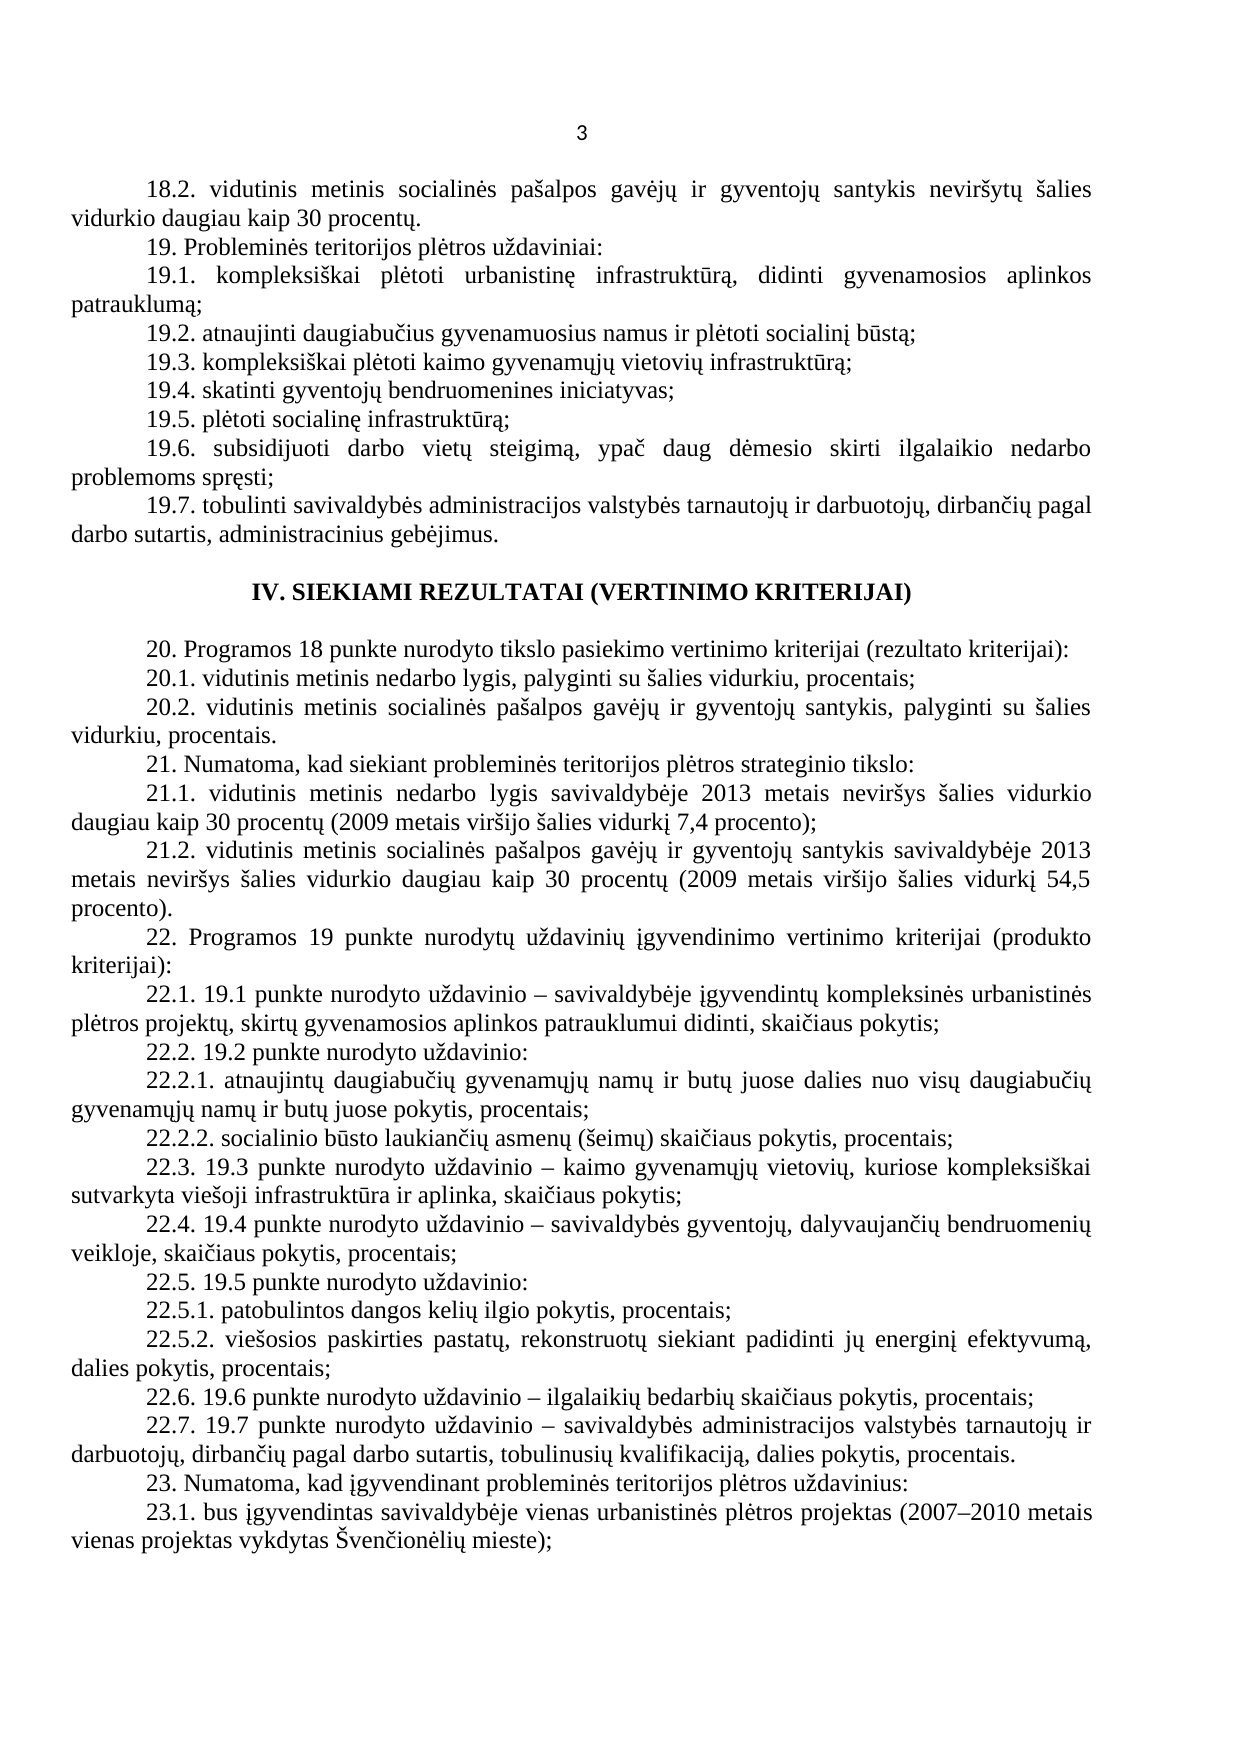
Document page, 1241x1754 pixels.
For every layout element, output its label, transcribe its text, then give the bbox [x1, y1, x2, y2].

text 21. Numatoma, kad siekiant probleminės teritorijos plėtros strateginio tikslo: [71, 749, 1092, 778]
text 22.2. 19.2 punkte nurodyto uždavinio: [71, 1037, 1092, 1065]
text 22.3. 19.3 punkte nurodyto uždavinio – kaimo gyvenamųjų vietovių, kuriose kompleksiškai sutvarkyta viešoji infrastruktūra ir aplinka, skaičiaus pokytis; [71, 1152, 1092, 1209]
text 22.4. 19.4 punkte nurodyto uždavinio – savivaldybės gyventojų, dalyvaujančių bendruomenių veikloje, skaičiaus pokytis, procentais; [71, 1209, 1092, 1267]
text 21.2. vidutinis metinis socialinės pašalpos gavėjų ir gyventojų santykis savivaldybėje 2013 metais neviršys šalies vidurkio daugiau kaip 30 procentų (2009 metais viršijo šalies vidurkį 54,5 procento). [71, 835, 1092, 922]
text 22.6. 19.6 punkte nurodyto uždavinio – ilgalaikių bedarbių skaičiaus pokytis, procentais; [71, 1382, 1092, 1410]
text 22.5. 19.5 punkte nurodyto uždavinio: [71, 1267, 1092, 1295]
text 22. Programos 19 punkte nurodytų uždavinių įgyvendinimo vertinimo kriterijai (produkto kriterijai): [71, 922, 1092, 979]
text 19.6. subsidijuoti darbo vietų steigimą, ypač daug dėmesio skirti ilgalaikio nedarbo problemoms spręsti; [71, 433, 1092, 490]
text 19.3. kompleksiškai plėtoti kaimo gyvenamųjų vietovių infrastruktūrą; [71, 347, 1092, 375]
text 20.2. vidutinis metinis socialinės pašalpos gavėjų ir gyventojų santykis, palyginti su šalies vidurkiu, procentais. [71, 692, 1092, 749]
text 23.1. bus įgyvendintas savivaldybėje vienas urbanistinės plėtros projektas (2007–2010 metais vienas projektas vykdytas Švenčionėlių mieste); [71, 1497, 1092, 1554]
text 22.5.2. viešosios paskirties pastatų, rekonstruotų siekiant padidinti jų energinį efektyvumą, dalies pokytis, procentais; [71, 1324, 1092, 1382]
text 18.2. vidutinis metinis socialinės pašalpos gavėjų ir gyventojų santykis neviršytų šalies vidurkio daugiau kaip 30 procentų. [71, 174, 1092, 232]
text 19.2. atnaujinti daugiabučius gyvenamuosius namus ir plėtoti socialinį būstą; [71, 318, 1092, 347]
text 19.4. skatinti gyventojų bendruomenines iniciatyvas; [71, 375, 1092, 404]
text 23. Numatoma, kad įgyvendinant probleminės teritorijos plėtros uždavinius: [71, 1468, 1092, 1497]
text 22.5.1. patobulintos dangos kelių ilgio pokytis, procentais; [71, 1295, 1092, 1324]
text 22.2.1. atnaujintų daugiabučių gyvenamųjų namų ir butų juose dalies nuo visų daugiabučių gyvenamųjų namų ir butų juose pokytis, procentais; [71, 1065, 1092, 1123]
text 19.7. tobulinti savivaldybės administracijos valstybės tarnautojų ir darbuotojų, dirbančių pagal darbo sutartis, administracinius gebėjimus. [71, 490, 1092, 548]
text 20. Programos 18 punkte nurodyto tikslo pasiekimo vertinimo kriterijai (rezultato kriterijai): [71, 634, 1092, 663]
text 20.1. vidutinis metinis nedarbo lygis, palyginti su šalies vidurkiu, procentais; [71, 663, 1092, 692]
text 22.7. 19.7 punkte nurodyto uždavinio – savivaldybės administracijos valstybės tarnautojų ir darbuotojų, dirbančių pagal darbo sutartis, tobulinusių kvalifikaciją, dalies pokytis, procentais. [71, 1410, 1092, 1468]
text 19. Probleminės teritorijos plėtros uždaviniai: [71, 232, 1092, 260]
text 21.1. vidutinis metinis nedarbo lygis savivaldybėje 2013 metais neviršys šalies vidurkio daugiau kaip 30 procentų (2009 metais viršijo šalies vidurkį 7,4 procento); [71, 778, 1092, 835]
text 22.2.2. socialinio būsto laukiančių asmenų (šeimų) skaičiaus pokytis, procentais; [71, 1123, 1092, 1152]
text 22.1. 19.1 punkte nurodyto uždavinio – savivaldybėje įgyvendintų kompleksinės urbanistinės plėtros projektų, skirtų gyvenamosios aplinkos patrauklumui didinti, skaičiaus pokytis; [71, 979, 1092, 1037]
text IV. SIEKIAMI REZULTATAI (vertinimo kriterijai) [71, 577, 1092, 605]
text 19.1. kompleksiškai plėtoti urbanistinę infrastruktūrą, didinti gyvenamosios aplinkos patrauklumą; [71, 260, 1092, 318]
text 19.5. plėtoti socialinę infrastruktūrą; [71, 404, 1092, 433]
